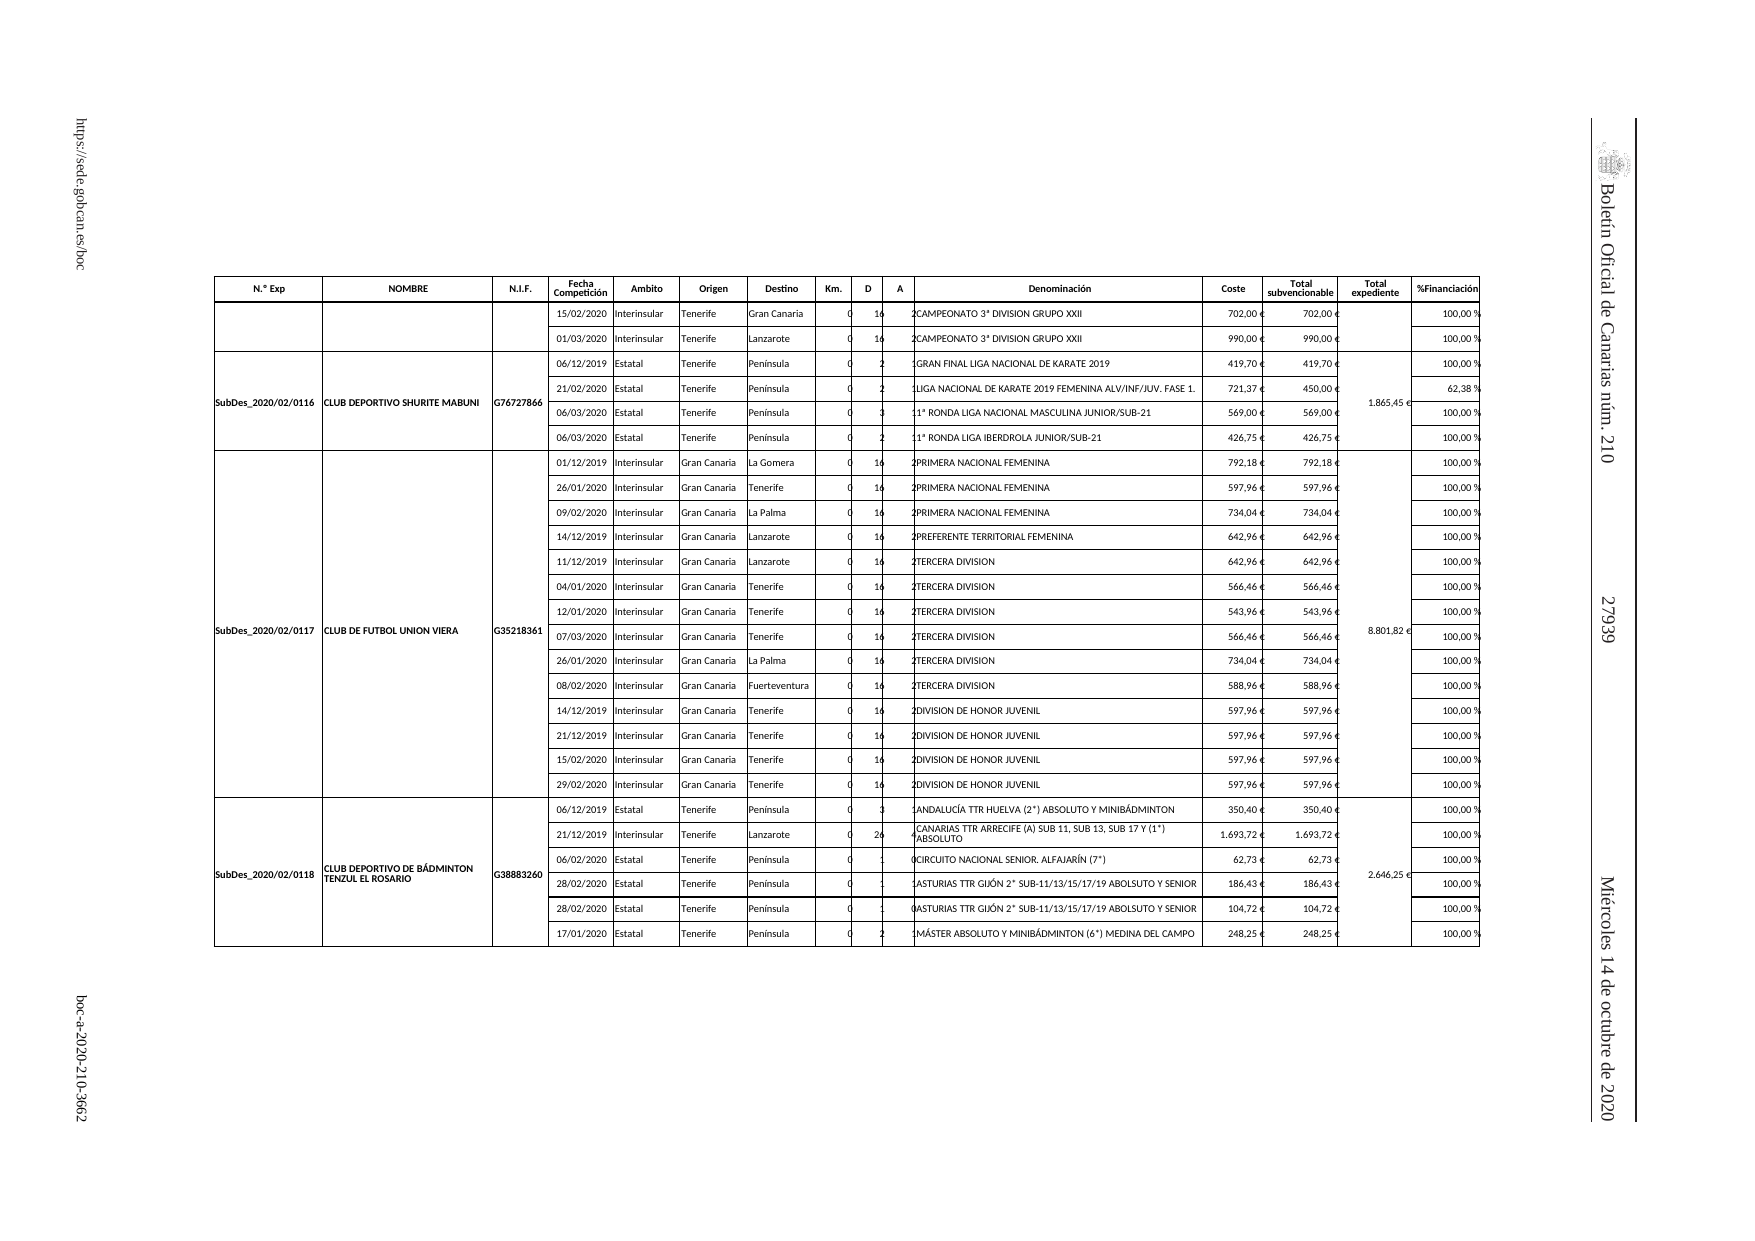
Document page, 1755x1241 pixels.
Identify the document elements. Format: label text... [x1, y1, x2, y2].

table_cell 2 [883, 774, 914, 797]
table_cell 186,43 € [1203, 873, 1262, 896]
table_cell 06/03/2020 [549, 402, 613, 425]
table_cell CANARIAS TTR ARRECIFE (A) SUB 11, SUB 13, SUB 17 Y (1*) ABSOLUTO [915, 823, 1202, 847]
table_cell 1 [852, 898, 882, 921]
table_cell Estatal [614, 352, 679, 376]
table_cell 0 [816, 352, 851, 376]
table_cell Gran Canaria [680, 774, 747, 797]
table_cell La Gomera [748, 451, 815, 475]
table_cell Tenerife [680, 873, 747, 896]
text Miércoles 14 de octubre de 2020 [1598, 876, 1618, 1124]
table_cell 1 [883, 873, 914, 896]
table_cell 1 [883, 377, 914, 401]
table_cell Tenerife [680, 848, 747, 872]
table_cell 2 [852, 922, 882, 946]
table_cell 419,70 € [1203, 352, 1262, 376]
table_cell 0 [816, 501, 851, 524]
table_cell 16 [852, 526, 882, 549]
table_cell 2 [883, 699, 914, 723]
table_header A [883, 277, 914, 301]
table_cell 0 [816, 303, 851, 326]
table_cell 16 [852, 749, 882, 772]
table_cell 16 [852, 600, 882, 624]
table_cell 0 [816, 674, 851, 698]
table_cell 0 [816, 823, 851, 847]
table_header NOMBRE [323, 277, 492, 301]
table_cell 104,72 € [1203, 898, 1262, 921]
table_cell Lanzarote [748, 550, 815, 574]
table_cell 104,72 € [1263, 898, 1337, 921]
table_header Destino [748, 277, 815, 301]
table_cell 1.865,45 € [1338, 352, 1411, 450]
table_cell 100,00 % [1412, 352, 1479, 376]
table_cell 792,18 € [1203, 451, 1262, 475]
table_cell 21/02/2020 [549, 377, 613, 401]
table_cell 26/01/2020 [549, 650, 613, 673]
table_cell Interinsular [614, 476, 679, 500]
table_cell Tenerife [748, 575, 815, 599]
table_cell Gran Canaria [748, 303, 815, 326]
table_cell Península [748, 377, 815, 401]
table_cell Península [748, 898, 815, 921]
table_cell 11/12/2019 [549, 550, 613, 574]
table_cell Tenerife [748, 724, 815, 748]
table_cell 0 [816, 650, 851, 673]
table_cell Gran Canaria [680, 526, 747, 549]
table_cell Gran Canaria [680, 451, 747, 475]
table_cell SubDes_2020/02/0116 [215, 352, 322, 450]
table_cell 100,00 % [1412, 898, 1479, 921]
table_cell 06/03/2020 [549, 426, 613, 450]
table_cell La Palma [748, 650, 815, 673]
table_cell 16 [852, 699, 882, 723]
table_cell Interinsular [614, 823, 679, 847]
table_header Denominación [915, 277, 1202, 301]
table_cell ASTURIAS TTR GIJÓN 2* SUB‐11/13/15/17/19 ABOLSUTO Y SENIOR [915, 898, 1202, 921]
table_cell Tenerife [680, 303, 747, 326]
table_cell 1 [883, 352, 914, 376]
table_cell 597,96 € [1203, 774, 1262, 797]
table_cell 642,96 € [1203, 550, 1262, 574]
table_cell 566,46 € [1203, 575, 1262, 599]
table_cell 0 [816, 724, 851, 748]
table_cell Interinsular [614, 327, 679, 351]
table_cell 0 [816, 550, 851, 574]
table_cell 566,46 € [1263, 625, 1337, 648]
table_cell 597,96 € [1263, 699, 1337, 723]
table_cell 1ª RONDA LIGA NACIONAL MASCULINA JUNIOR/SUB‐21 [915, 402, 1202, 425]
table_cell 100,00 % [1412, 402, 1479, 425]
table_cell 4 [883, 823, 914, 847]
table_cell 100,00 % [1412, 873, 1479, 896]
table_header N.I.F. [493, 277, 548, 301]
table_cell 100,00 % [1412, 575, 1479, 599]
table_cell 100,00 % [1412, 476, 1479, 500]
table_cell 21/12/2019 [549, 823, 613, 847]
table_cell 14/12/2019 [549, 526, 613, 549]
table_cell 100,00 % [1412, 749, 1479, 772]
table_cell 29/02/2020 [549, 774, 613, 797]
table_cell 597,96 € [1263, 749, 1337, 772]
table_cell 426,75 € [1263, 426, 1337, 450]
table_cell 2 [883, 451, 914, 475]
table_cell Tenerife [680, 823, 747, 847]
table_cell 8.801,82 € [1338, 451, 1411, 797]
table_cell 734,04 € [1263, 650, 1337, 673]
table_cell 2 [852, 426, 882, 450]
table_cell PRIMERA NACIONAL FEMENINA [915, 476, 1202, 500]
table_header Total subvencionable [1263, 277, 1337, 301]
table_cell 702,00 € [1263, 303, 1337, 326]
table_cell 0 [816, 575, 851, 599]
table_cell ANDALUCÍA TTR HUELVA (2*) ABSOLUTO Y MINIBÁDMINTON [915, 798, 1202, 822]
table_cell 04/01/2020 [549, 575, 613, 599]
table_cell Gran Canaria [680, 650, 747, 673]
table_cell 2 [883, 550, 914, 574]
table_cell Interinsular [614, 749, 679, 772]
table_cell La Palma [748, 501, 815, 524]
table_cell 16 [852, 327, 882, 351]
table_cell 0 [816, 327, 851, 351]
table_cell 186,43 € [1263, 873, 1337, 896]
table_cell 0 [816, 526, 851, 549]
table_cell 569,00 € [1263, 402, 1337, 425]
table_cell 2 [852, 377, 882, 401]
table_cell 16 [852, 625, 882, 648]
table_cell GRAN FINAL LIGA NACIONAL DE KARATE 2019 [915, 352, 1202, 376]
table_cell Estatal [614, 377, 679, 401]
table_cell Interinsular [614, 699, 679, 723]
text 27939 [1598, 597, 1618, 646]
table_cell 100,00 % [1412, 922, 1479, 946]
table_cell 26 [852, 823, 882, 847]
table_cell Interinsular [614, 575, 679, 599]
table_cell 100,00 % [1412, 724, 1479, 748]
table_cell 642,96 € [1263, 550, 1337, 574]
table_cell 100,00 % [1412, 798, 1479, 822]
table_cell 0 [816, 600, 851, 624]
table_cell Interinsular [614, 451, 679, 475]
table_cell 0 [816, 476, 851, 500]
table_cell 100,00 % [1412, 327, 1479, 351]
table_cell Gran Canaria [680, 575, 747, 599]
table_cell Fuerteventura [748, 674, 815, 698]
table_cell 2 [883, 674, 914, 698]
table_cell 100,00 % [1412, 625, 1479, 648]
table_header Km. [816, 277, 851, 301]
table_cell 1 [883, 426, 914, 450]
table_cell 14/12/2019 [549, 699, 613, 723]
table_cell 1 [852, 848, 882, 872]
table_cell Estatal [614, 898, 679, 921]
table_cell 2 [883, 600, 914, 624]
table_cell Tenerife [748, 749, 815, 772]
table_cell Tenerife [748, 699, 815, 723]
table_header Ambito [614, 277, 679, 301]
text boc-a-2020-210-3662 [74, 995, 91, 1124]
table_cell 2 [883, 476, 914, 500]
table_cell 0 [816, 774, 851, 797]
table_cell 1 [883, 798, 914, 822]
table_cell 0 [816, 848, 851, 872]
table_cell 1 [852, 873, 882, 896]
table_cell 2 [883, 303, 914, 326]
table_cell 597,96 € [1263, 476, 1337, 500]
table_cell Interinsular [614, 724, 679, 748]
table_cell 100,00 % [1412, 699, 1479, 723]
table_cell Interinsular [614, 501, 679, 524]
table_cell Tenerife [748, 600, 815, 624]
table_cell 450,00 € [1263, 377, 1337, 401]
table_cell Gran Canaria [680, 674, 747, 698]
table_cell Tenerife [748, 774, 815, 797]
table_cell 0 [816, 402, 851, 425]
table_cell 588,96 € [1203, 674, 1262, 698]
table_cell Gran Canaria [680, 625, 747, 648]
table_cell 12/01/2020 [549, 600, 613, 624]
table_cell Tenerife [680, 402, 747, 425]
table_cell 01/12/2019 [549, 451, 613, 475]
table_cell Tenerife [680, 426, 747, 450]
table_cell 597,96 € [1203, 699, 1262, 723]
table_cell 642,96 € [1263, 526, 1337, 549]
table_cell 734,04 € [1263, 501, 1337, 524]
table_cell CLUB DE FUTBOL UNION VIERA [323, 451, 492, 797]
table_cell 100,00 % [1412, 526, 1479, 549]
table_cell 06/12/2019 [549, 352, 613, 376]
table_cell TERCERA DIVISION [915, 550, 1202, 574]
table_cell 0 [816, 798, 851, 822]
table_cell 419,70 € [1263, 352, 1337, 376]
table_cell Península [748, 426, 815, 450]
table_cell Península [748, 798, 815, 822]
table_cell [493, 303, 548, 351]
table_cell 26/01/2020 [549, 476, 613, 500]
table_cell 16 [852, 303, 882, 326]
text https://sede.gobcan.es/boc [73, 118, 90, 273]
table_cell 597,96 € [1203, 749, 1262, 772]
table_cell 16 [852, 674, 882, 698]
table_cell 16 [852, 724, 882, 748]
table_cell 1.693,72 € [1263, 823, 1337, 847]
table_cell 100,00 % [1412, 650, 1479, 673]
table_cell 0 [816, 873, 851, 896]
table_cell TERCERA DIVISION [915, 575, 1202, 599]
table_cell 1ª RONDA LIGA IBERDROLA JUNIOR/SUB‐21 [915, 426, 1202, 450]
table_cell 2 [852, 352, 882, 376]
table_cell TERCERA DIVISION [915, 650, 1202, 673]
table_cell Península [748, 848, 815, 872]
table_cell 100,00 % [1412, 848, 1479, 872]
table_cell Tenerife [680, 377, 747, 401]
table_cell TERCERA DIVISION [915, 674, 1202, 698]
table_cell 62,73 € [1203, 848, 1262, 872]
table_cell 2 [883, 501, 914, 524]
table_cell Estatal [614, 426, 679, 450]
table_cell PRIMERA NACIONAL FEMENINA [915, 451, 1202, 475]
table_cell 588,96 € [1263, 674, 1337, 698]
table_cell CIRCUITO NACIONAL SENIOR. ALFAJARÍN (7*) [915, 848, 1202, 872]
table_cell 566,46 € [1263, 575, 1337, 599]
table_cell 100,00 % [1412, 550, 1479, 574]
table_cell CLUB DEPORTIVO DE BÁDMINTON TENZUL EL ROSARIO [323, 798, 492, 946]
table_cell 0 [816, 625, 851, 648]
table_cell Tenerife [680, 327, 747, 351]
table_cell Lanzarote [748, 327, 815, 351]
table_cell TERCERA DIVISION [915, 625, 1202, 648]
table_cell Lanzarote [748, 526, 815, 549]
table_cell 543,96 € [1203, 600, 1262, 624]
table_cell Gran Canaria [680, 476, 747, 500]
table_cell 16 [852, 501, 882, 524]
table_header Origen [680, 277, 747, 301]
table_header Fecha Competición [549, 277, 613, 301]
table_cell Gran Canaria [680, 699, 747, 723]
table_cell Gran Canaria [680, 501, 747, 524]
table_cell PRIMERA NACIONAL FEMENINA [915, 501, 1202, 524]
table_cell Interinsular [614, 774, 679, 797]
table_cell 62,38 % [1412, 377, 1479, 401]
table_cell 597,96 € [1263, 724, 1337, 748]
table_cell 100,00 % [1412, 674, 1479, 698]
table_cell 08/02/2020 [549, 674, 613, 698]
table_header D [852, 277, 882, 301]
table_cell 100,00 % [1412, 823, 1479, 847]
table_cell PREFERENTE TERRITORIAL FEMENINA [915, 526, 1202, 549]
table_cell [1338, 303, 1411, 351]
table_cell 543,96 € [1263, 600, 1337, 624]
table_cell Tenerife [748, 625, 815, 648]
table_cell 16 [852, 650, 882, 673]
table_cell 28/02/2020 [549, 898, 613, 921]
table_cell 3 [852, 402, 882, 425]
table_cell 721,37 € [1203, 377, 1262, 401]
table_cell 100,00 % [1412, 600, 1479, 624]
table_cell 642,96 € [1203, 526, 1262, 549]
table_cell 28/02/2020 [549, 873, 613, 896]
table_cell 07/03/2020 [549, 625, 613, 648]
table_cell 426,75 € [1203, 426, 1262, 450]
table_cell Gran Canaria [680, 749, 747, 772]
table_cell 15/02/2020 [549, 749, 613, 772]
table_cell 16 [852, 575, 882, 599]
table_cell Tenerife [680, 798, 747, 822]
table_header Total expediente [1338, 277, 1411, 301]
table_cell 734,04 € [1203, 501, 1262, 524]
table_cell 2 [883, 650, 914, 673]
text Boletín Oficial de Canarias núm. 210 [1598, 183, 1618, 464]
table_cell Tenerife [748, 476, 815, 500]
table_cell 16 [852, 550, 882, 574]
table_cell 597,96 € [1203, 476, 1262, 500]
table_cell 990,00 € [1263, 327, 1337, 351]
table_cell Interinsular [614, 625, 679, 648]
table_cell G38883260 [493, 798, 548, 946]
table_cell CAMPEONATO 3ª DIVISION GRUPO XXII [915, 327, 1202, 351]
table_cell [323, 303, 492, 351]
table_cell CLUB DEPORTIVO SHURITE MABUNI [323, 352, 492, 450]
table_cell Estatal [614, 798, 679, 822]
table_cell DIVISION DE HONOR JUVENIL [915, 774, 1202, 797]
table_cell 2 [883, 327, 914, 351]
table_cell Península [748, 402, 815, 425]
table_cell Península [748, 352, 815, 376]
table_cell Estatal [614, 402, 679, 425]
table_cell 2 [883, 625, 914, 648]
table_cell 2.646,25 € [1338, 798, 1411, 946]
table_cell 16 [852, 476, 882, 500]
table_cell 350,40 € [1203, 798, 1262, 822]
table_cell Interinsular [614, 526, 679, 549]
table_header Coste [1203, 277, 1262, 301]
table_cell 3 [852, 798, 882, 822]
table_cell 16 [852, 774, 882, 797]
table_cell Península [748, 922, 815, 946]
table_cell 100,00 % [1412, 501, 1479, 524]
table_cell 0 [816, 898, 851, 921]
table_cell 2 [883, 724, 914, 748]
table_cell 2 [883, 526, 914, 549]
table_cell CAMPEONATO 3ª DIVISION GRUPO XXII [915, 303, 1202, 326]
table_cell LIGA NACIONAL DE KARATE 2019 FEMENINA ALV/INF/JUV. FASE 1. [915, 377, 1202, 401]
table_cell 0 [883, 848, 914, 872]
table_cell Gran Canaria [680, 550, 747, 574]
table_cell 248,25 € [1203, 922, 1262, 946]
table_cell 100,00 % [1412, 774, 1479, 797]
table_cell 62,73 € [1263, 848, 1337, 872]
table_cell 1 [883, 922, 914, 946]
table_cell DIVISION DE HONOR JUVENIL [915, 724, 1202, 748]
table_header N.º Exp [215, 277, 322, 301]
table_cell 100,00 % [1412, 451, 1479, 475]
table_cell 16 [852, 451, 882, 475]
table_cell MÁSTER ABSOLUTO Y MINIBÁDMINTON (6*) MEDINA DEL CAMPO [915, 922, 1202, 946]
table_cell 0 [816, 426, 851, 450]
table_cell Península [748, 873, 815, 896]
table_cell Tenerife [680, 922, 747, 946]
table_cell Gran Canaria [680, 600, 747, 624]
table_cell 350,40 € [1263, 798, 1337, 822]
table_cell Interinsular [614, 550, 679, 574]
table_cell 1.693,72 € [1203, 823, 1262, 847]
table_cell 06/02/2020 [549, 848, 613, 872]
table_cell Estatal [614, 922, 679, 946]
table_cell 248,25 € [1263, 922, 1337, 946]
table_cell SubDes_2020/02/0117 [215, 451, 322, 797]
table_cell Estatal [614, 873, 679, 896]
table_cell 0 [816, 699, 851, 723]
table_cell 734,04 € [1203, 650, 1262, 673]
table_cell 2 [883, 575, 914, 599]
table_cell SubDes_2020/02/0118 [215, 798, 322, 946]
table_cell Interinsular [614, 303, 679, 326]
table_cell G76727866 [493, 352, 548, 450]
table_cell Interinsular [614, 674, 679, 698]
table_cell Estatal [614, 848, 679, 872]
table_cell 15/02/2020 [549, 303, 613, 326]
table_cell DIVISION DE HONOR JUVENIL [915, 749, 1202, 772]
table_cell 597,96 € [1203, 724, 1262, 748]
table_cell 06/12/2019 [549, 798, 613, 822]
table_cell G35218361 [493, 451, 548, 797]
table_cell 01/03/2020 [549, 327, 613, 351]
table_cell Interinsular [614, 600, 679, 624]
table_header %Financiación [1412, 277, 1479, 301]
table_cell 0 [816, 377, 851, 401]
table_cell 09/02/2020 [549, 501, 613, 524]
table_cell Lanzarote [748, 823, 815, 847]
table_cell 0 [816, 451, 851, 475]
table_cell 0 [816, 922, 851, 946]
table_cell [215, 303, 322, 351]
table_cell 17/01/2020 [549, 922, 613, 946]
table_cell TERCERA DIVISION [915, 600, 1202, 624]
table_cell 566,46 € [1203, 625, 1262, 648]
table_cell 21/12/2019 [549, 724, 613, 748]
table_cell Tenerife [680, 352, 747, 376]
table_cell Tenerife [680, 898, 747, 921]
table_cell 1 [883, 402, 914, 425]
table_cell DIVISION DE HONOR JUVENIL [915, 699, 1202, 723]
table_cell 702,00 € [1203, 303, 1262, 326]
table_cell Interinsular [614, 650, 679, 673]
table_cell 569,00 € [1203, 402, 1262, 425]
table_cell Gran Canaria [680, 724, 747, 748]
table_cell 100,00 % [1412, 426, 1479, 450]
table_cell ASTURIAS TTR GIJÓN 2* SUB‐11/13/15/17/19 ABOLSUTO Y SENIOR [915, 873, 1202, 896]
table_cell 597,96 € [1263, 774, 1337, 797]
table_cell 0 [816, 749, 851, 772]
table_cell 100,00 % [1412, 303, 1479, 326]
table_cell 990,00 € [1203, 327, 1262, 351]
table_cell 0 [883, 898, 914, 921]
table_cell 792,18 € [1263, 451, 1337, 475]
table_cell 2 [883, 749, 914, 772]
